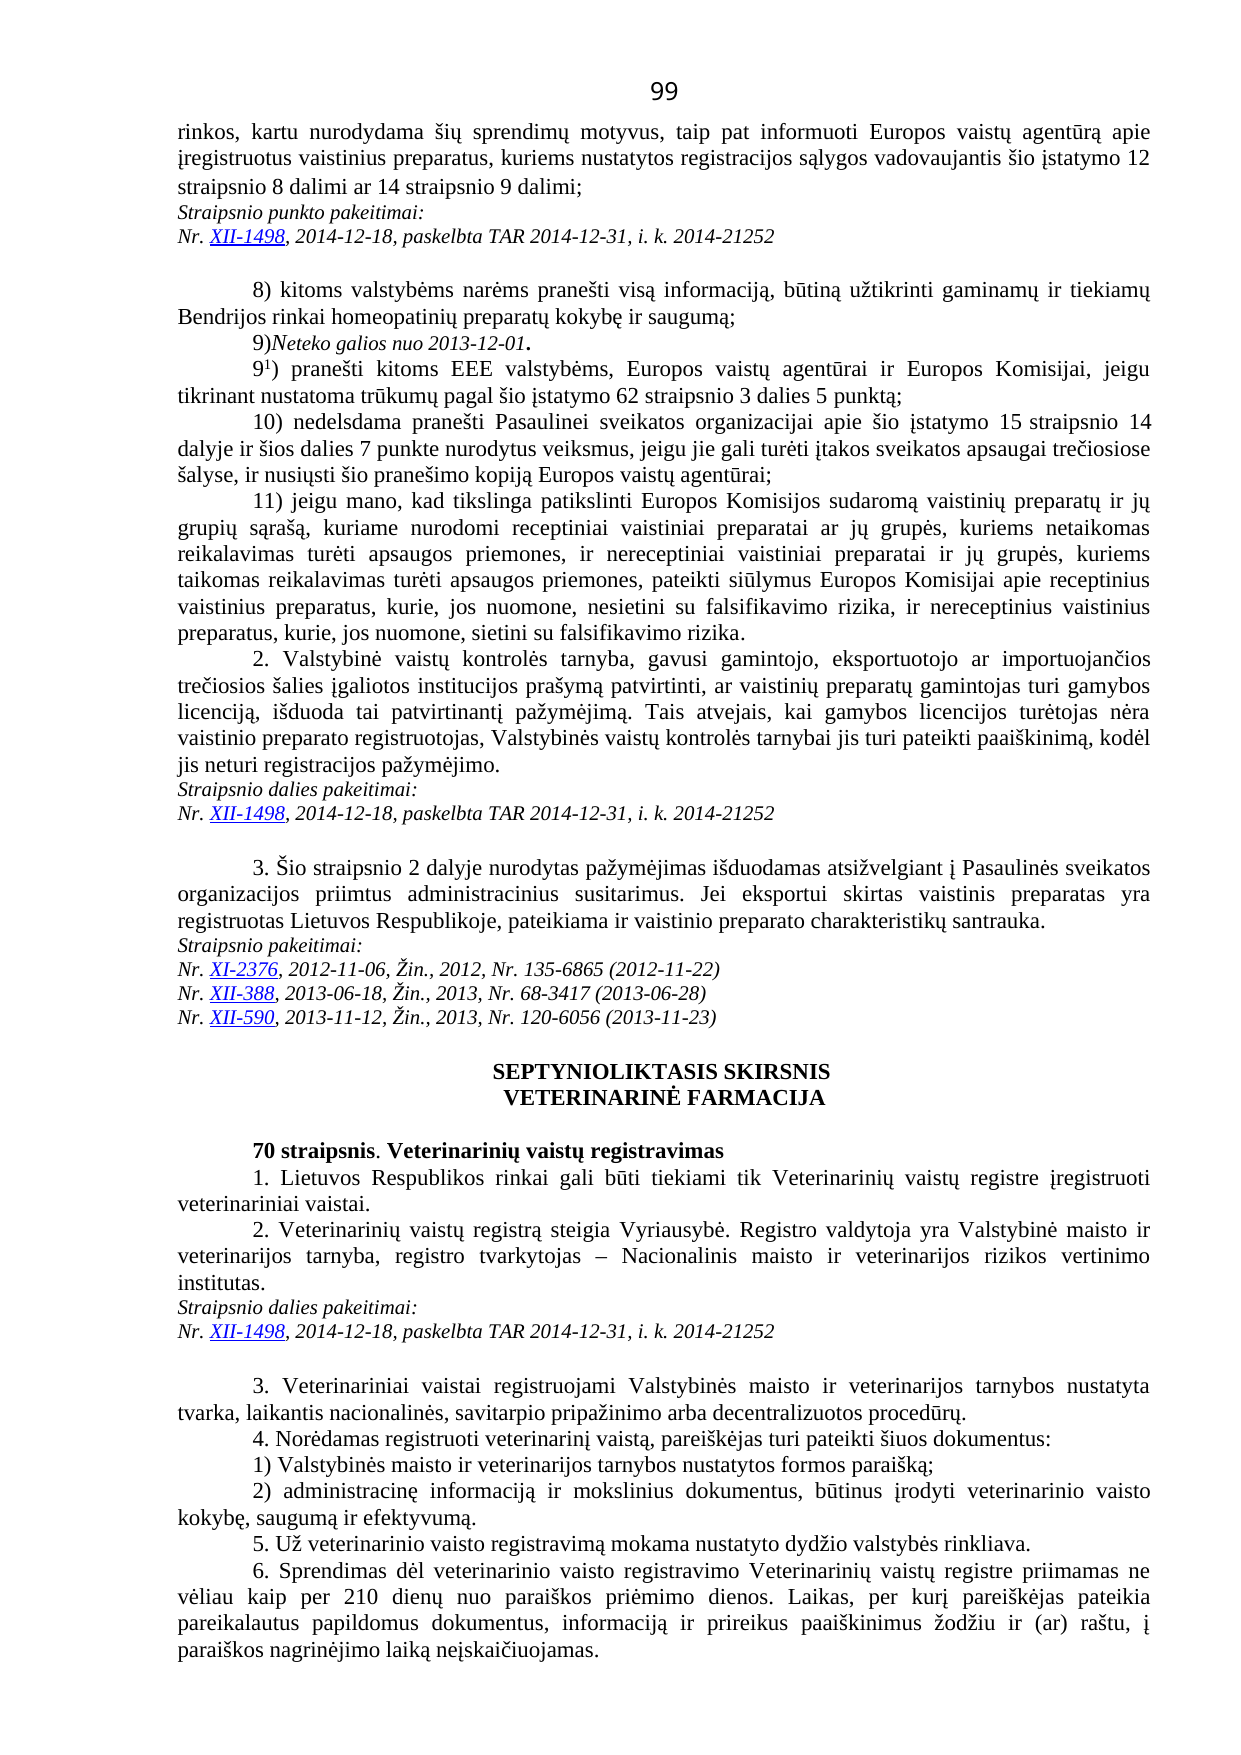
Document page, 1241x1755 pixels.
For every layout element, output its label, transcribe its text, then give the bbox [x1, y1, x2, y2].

text SEPTYNIOLIKTASIS skIRSNIS [177, 1058, 1152, 1084]
text 5. Už veterinarinio vaisto registravimą mokama nustatyto dydžio valstybės rinkliava. [177, 1530, 1152, 1557]
text 3. Šio straipsnio 2 dalyje nurodytas pažymėjimas išduodamas atsižvelgiant į Pasaulinės sveikatos organizacijos priimtus administracinius susitarimus. Jei eksportui skirtas vaistinis preparatas yra registruotas Lietuvos Respublikoje, pateikiama ir vaistinio preparato charakteristikų santrauka. [177, 854, 1152, 933]
text Nr. XII-1498, 2014-12-18, paskelbta TAR 2014-12-31, i. k. 2014-21252 [177, 1319, 1152, 1343]
text 2. Veterinarinių vaistų registrą steigia Vyriausybė. Registro valdytoja yra Valstybinė maisto ir veterinarijos tarnyba, registro tvarkytojas – Nacionalinis maisto ir veterinarijos rizikos vertinimo institutas. [177, 1216, 1152, 1295]
text Straipsnio pakeitimai: [177, 933, 1152, 957]
text 2) administracinę informaciją ir mokslinius dokumentus, būtinus įrodyti veterinarinio vaisto kokybę, saugumą ir efektyvumą. [177, 1478, 1152, 1530]
text Straipsnio dalies pakeitimai: [177, 777, 1152, 801]
text 91) pranešti kitoms EEE valstybėms, Europos vaistų agentūrai ir Europos Komisijai, jeigu tikrinant nustatoma trūkumų pagal šio įstatymo 62 straipsnio 3 dalies 5 punktą; [177, 356, 1152, 408]
text 8) kitoms valstybėms narėms pranešti visą informaciją, būtiną užtikrinti gaminamų ir tiekiamų Bendrijos rinkai homeopatinių preparatų kokybę ir saugumą; [177, 276, 1152, 329]
text Straipsnio punkto pakeitimai: [177, 199, 1152, 224]
text rinkos, kartu nurodydama šių sprendimų motyvus, taip pat informuoti Europos vaistų agentūrą apie įregistruotus vaistinius preparatus, kuriems nustatytos registracijos sąlygos vadovaujantis šio įstatymo 12 straipsnio 8 dalimi ar 14 straipsnio 9 dalimi; [177, 118, 1152, 199]
text 6. Sprendimas dėl veterinarinio vaisto registravimo Veterinarinių vaistų registre priimamas ne vėliau kaip per 210 dienų nuo paraiškos priėmimo dienos. Laikas, per kurį pareiškėjas pateikia pareikalautus papildomus dokumentus, informaciją ir prireikus paaiškinimus žodžiu ir (ar) raštu, į paraiškos nagrinėjimo laiką neįskaičiuojamas. [177, 1557, 1152, 1662]
text Nr. XII-590, 2013-11-12, Žin., 2013, Nr. 120-6056 (2013-11-23) [177, 1005, 1152, 1029]
text Nr. XII-388, 2013-06-18, Žin., 2013, Nr. 68-3417 (2013-06-28) [177, 981, 1152, 1005]
text 4. Norėdamas registruoti veterinarinį vaistą, pareiškėjas turi pateikti šiuos dokumentus: [177, 1425, 1152, 1451]
text Nr. XI-2376, 2012-11-06, Žin., 2012, Nr. 135-6865 (2012-11-22) [177, 957, 1152, 981]
text 1) Valstybinės maisto ir veterinarijos tarnybos nustatytos formos paraišką; [177, 1451, 1152, 1478]
text Nr. XII-1498, 2014-12-18, paskelbta TAR 2014-12-31, i. k. 2014-21252 [177, 801, 1152, 825]
text 10) nedelsdama pranešti Pasaulinei sveikatos organizacijai apie šio įstatymo 15 straipsnio 14 dalyje ir šios dalies 7 punkte nurodytus veiksmus, jeigu jie gali turėti įtakos sveikatos apsaugai trečiosiose šalyse, ir nusiųsti šio pranešimo kopiją Europos vaistų agentūrai; [177, 408, 1152, 487]
text Nr. XII-1498, 2014-12-18, paskelbta TAR 2014-12-31, i. k. 2014-21252 [177, 224, 1152, 248]
text VETERINARINĖ FarmaciJA [177, 1084, 1152, 1111]
text Straipsnio dalies pakeitimai: [177, 1295, 1152, 1319]
text 70 straipsnis. Veterinarinių vaistų registravimas [177, 1137, 1152, 1163]
text 11) jeigu mano, kad tikslinga patikslinti Europos Komisijos sudaromą vaistinių preparatų ir jų grupių sąrašą, kuriame nurodomi receptiniai vaistiniai preparatai ar jų grupės, kuriems netaikomas reikalavimas turėti apsaugos priemones, ir nereceptiniai vaistiniai preparatai ir jų grupės, kuriems taikomas reikalavimas turėti apsaugos priemones, pateikti siūlymus Europos Komisijai apie receptinius vaistinius preparatus, kurie, jos nuomone, nesietini su falsifikavimo rizika, ir nereceptinius vaistinius preparatus, kurie, jos nuomone, sietini su falsifikavimo rizika. [177, 487, 1152, 645]
text 1. Lietuvos Respublikos rinkai gali būti tiekiami tik Veterinarinių vaistų registre įregistruoti veterinariniai vaistai. [177, 1163, 1152, 1216]
text 2. Valstybinė vaistų kontrolės tarnyba, gavusi gamintojo, eksportuotojo ar importuojančios trečiosios šalies įgaliotos institucijos prašymą patvirtinti, ar vaistinių preparatų gamintojas turi gamybos licenciją, išduoda tai patvirtinantį pažymėjimą. Tais atvejais, kai gamybos licencijos turėtojas nėra vaistinio preparato registruotojas, Valstybinės vaistų kontrolės tarnybai jis turi pateikti paaiškinimą, kodėl jis neturi registracijos pažymėjimo. [177, 645, 1152, 777]
text 9)Neteko galios nuo 2013-12-01. [177, 329, 1152, 356]
text 3. Veterinariniai vaistai registruojami Valstybinės maisto ir veterinarijos tarnybos nustatyta tvarka, laikantis nacionalinės, savitarpio pripažinimo arba decentralizuotos procedūrų. [177, 1372, 1152, 1425]
